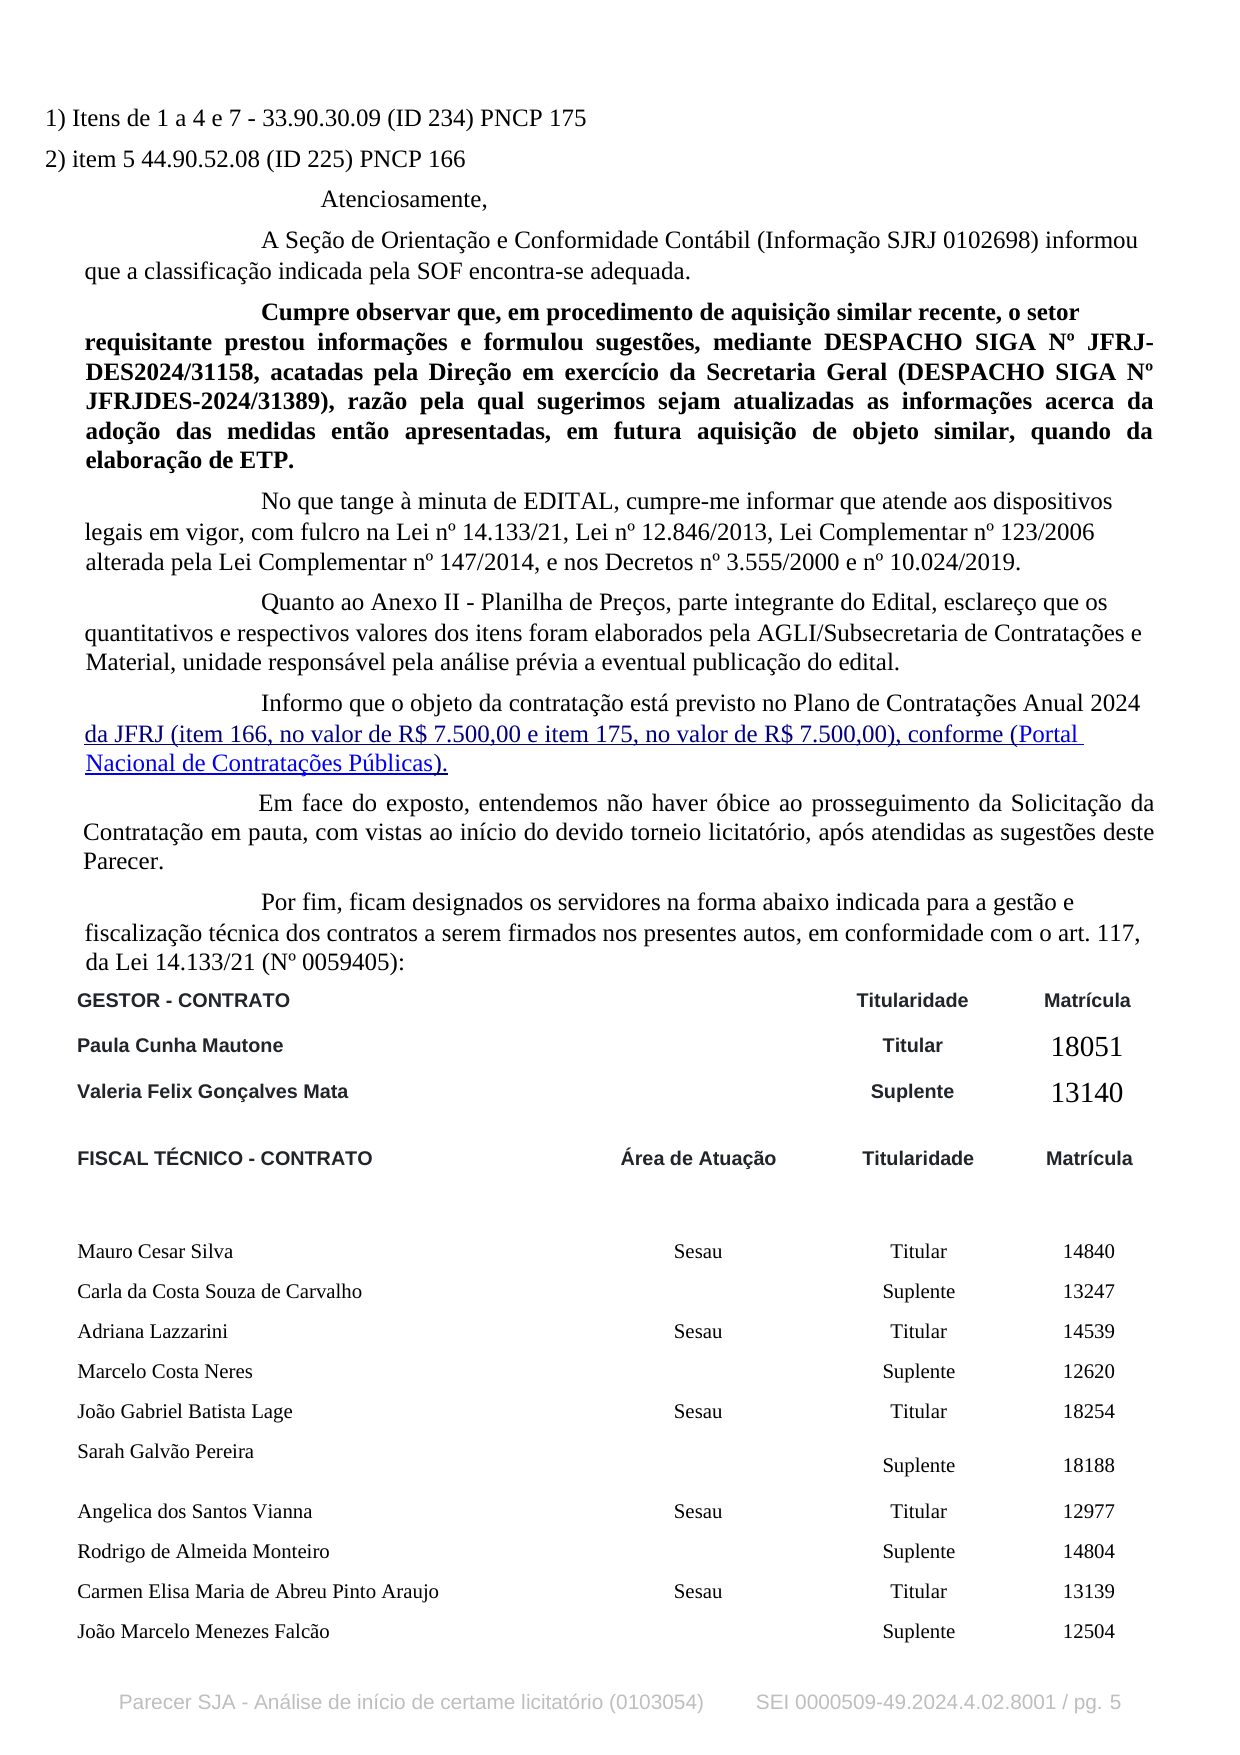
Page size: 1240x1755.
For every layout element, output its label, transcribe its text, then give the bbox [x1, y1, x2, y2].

table_cell João Marcelo Menezes Falcão [73, 1613, 572, 1653]
table_cell Valeria Felix Gonçalves Mata [73, 1064, 818, 1110]
table_cell [572, 1273, 825, 1313]
table_cell Angelica dos Santos Vianna [73, 1493, 572, 1533]
table_cell Sesau [572, 1393, 825, 1433]
table_cell Carmen Elisa Maria de Abreu Pinto Araujo [73, 1573, 572, 1613]
table_cell [73, 1181, 572, 1233]
table_cell [825, 1181, 1012, 1233]
table_cell 12977 [1012, 1493, 1167, 1533]
table_cell Sesau [572, 1573, 825, 1613]
table_cell João Gabriel Batista Lage [73, 1393, 572, 1433]
table_cell [572, 1433, 825, 1493]
table_cell Sesau [572, 1313, 825, 1353]
text da JFRJ (item 166, no valor de R$ 7.500,00 e item 175, no valor de R$ 7.500,00), conforme (Portal Nacional de Contratações Públicas). [84, 719, 1153, 777]
table_cell Adriana Lazzarini [73, 1313, 572, 1353]
table_cell Titular [825, 1233, 1012, 1273]
text Informo que o objeto da contratação está previsto no Plano de Contratações Anual 2024 [261, 688, 1153, 717]
table_cell [572, 1181, 825, 1233]
table_cell 13140 [1008, 1064, 1167, 1110]
table_cell Rodrigo de Almeida Monteiro [73, 1533, 572, 1573]
table_cell Suplente [825, 1433, 1012, 1493]
text Em face do exposto, entendemos não haver óbice ao prosseguimento da Solicitação da Contratação em pauta, com vistas ao início do devido torneio licitatório, após atendidas as sugestões deste Parecer. [83, 789, 1156, 875]
table_cell Titular [825, 1393, 1012, 1433]
table_cell [572, 1613, 825, 1653]
table_cell Suplente [825, 1353, 1012, 1393]
table_cell 18188 [1012, 1433, 1167, 1493]
table_cell Titular [825, 1313, 1012, 1353]
table_cell 18254 [1012, 1393, 1167, 1433]
table_cell Suplente [825, 1613, 1012, 1653]
table_cell Suplente [818, 1064, 1008, 1110]
table_cell 12504 [1012, 1613, 1167, 1653]
text Cumpre observar que, em procedimento de aquisição similar recente, o setor [261, 297, 1155, 325]
text Atenciosamente, [320, 184, 1153, 213]
table_cell Carla da Costa Souza de Carvalho [73, 1273, 572, 1313]
table_header Titularidade [818, 978, 1008, 1018]
text legais em vigor, com fulcro na Lei nº 14.133/21, Lei nº 12.846/2013, Lei Complementar nº 123/2006 alterada pela Lei Complementar nº 147/2014, e nos Decretos nº 3.555/2000 e nº 10.024/2019. [84, 517, 1153, 575]
table_cell 14840 [1012, 1233, 1167, 1273]
table_header Área de Atuação [572, 1141, 825, 1181]
table_cell Titular [825, 1573, 1012, 1613]
list item 5 44.90.52.08 (ID 225) PNCP 166 [45, 144, 1153, 172]
table_cell 13247 [1012, 1273, 1167, 1313]
text fiscalização técnica dos contratos a serem firmados nos presentes autos, em conformidade com o art. 117, da Lei 14.133/21 (Nº 0059405): [84, 918, 1153, 976]
table_header Matrícula [1008, 978, 1167, 1018]
table_cell 12620 [1012, 1353, 1167, 1393]
text requisitante prestou informações e formulou sugestões, mediante DESPACHO SIGA Nº JFRJ-DES2024/31158, acatadas pela Direção em exercício da Secretaria Geral (DESPACHO SIGA Nº JFRJDES-2024/31389), razão pela qual sugerimos sejam atualizadas as informações acerca da adoção das medidas então apresentadas, em futura aquisição de objeto similar, quando da elaboração de ETP. [84, 327, 1155, 474]
table_cell [1012, 1181, 1167, 1233]
table_cell [572, 1353, 825, 1393]
table_cell Mauro Cesar Silva [73, 1233, 572, 1273]
table_cell 13139 [1012, 1573, 1167, 1613]
text que a classificação indicada pela SOF encontra-se adequada. [84, 256, 1153, 284]
table_cell 18051 [1008, 1018, 1167, 1064]
table_cell Paula Cunha Mautone [73, 1018, 818, 1064]
table_header FISCAL TÉCNICO - CONTRATO [73, 1141, 572, 1181]
text No que tange à minuta de EDITAL, cumpre-me informar que atende aos dispositivos [261, 486, 1153, 515]
text Por fim, ficam designados os servidores na forma abaixo indicada para a gestão e [261, 887, 1153, 916]
list Itens de 1 a 4 e 7 - 33.90.30.09 (ID 234) PNCP 175 [45, 103, 1153, 132]
table_cell Suplente [825, 1533, 1012, 1573]
table_cell Titular [818, 1018, 1008, 1064]
table_cell Marcelo Costa Neres [73, 1353, 572, 1393]
table_header Titularidade [825, 1141, 1012, 1181]
table_cell [572, 1533, 825, 1573]
table_cell 14804 [1012, 1533, 1167, 1573]
table_header GESTOR - CONTRATO [73, 978, 818, 1018]
text A Seção de Orientação e Conformidade Contábil (Informação SJRJ 0102698) informou [261, 225, 1153, 254]
table_cell Sesau [572, 1493, 825, 1533]
table_cell Titular [825, 1493, 1012, 1533]
table_cell Sarah Galvão Pereira [73, 1433, 572, 1493]
table_cell Sesau [572, 1233, 825, 1273]
text Quanto ao Anexo II - Planilha de Preços, parte integrante do Edital, esclareço que os [261, 587, 1153, 616]
table_header Matrícula [1012, 1141, 1167, 1181]
table_cell Suplente [825, 1273, 1012, 1313]
text quantitativos e respectivos valores dos itens foram elaborados pela AGLI/Subsecretaria de Contratações e Material, unidade responsável pela análise prévia a eventual publicação do edital. [84, 618, 1153, 676]
table_cell 14539 [1012, 1313, 1167, 1353]
